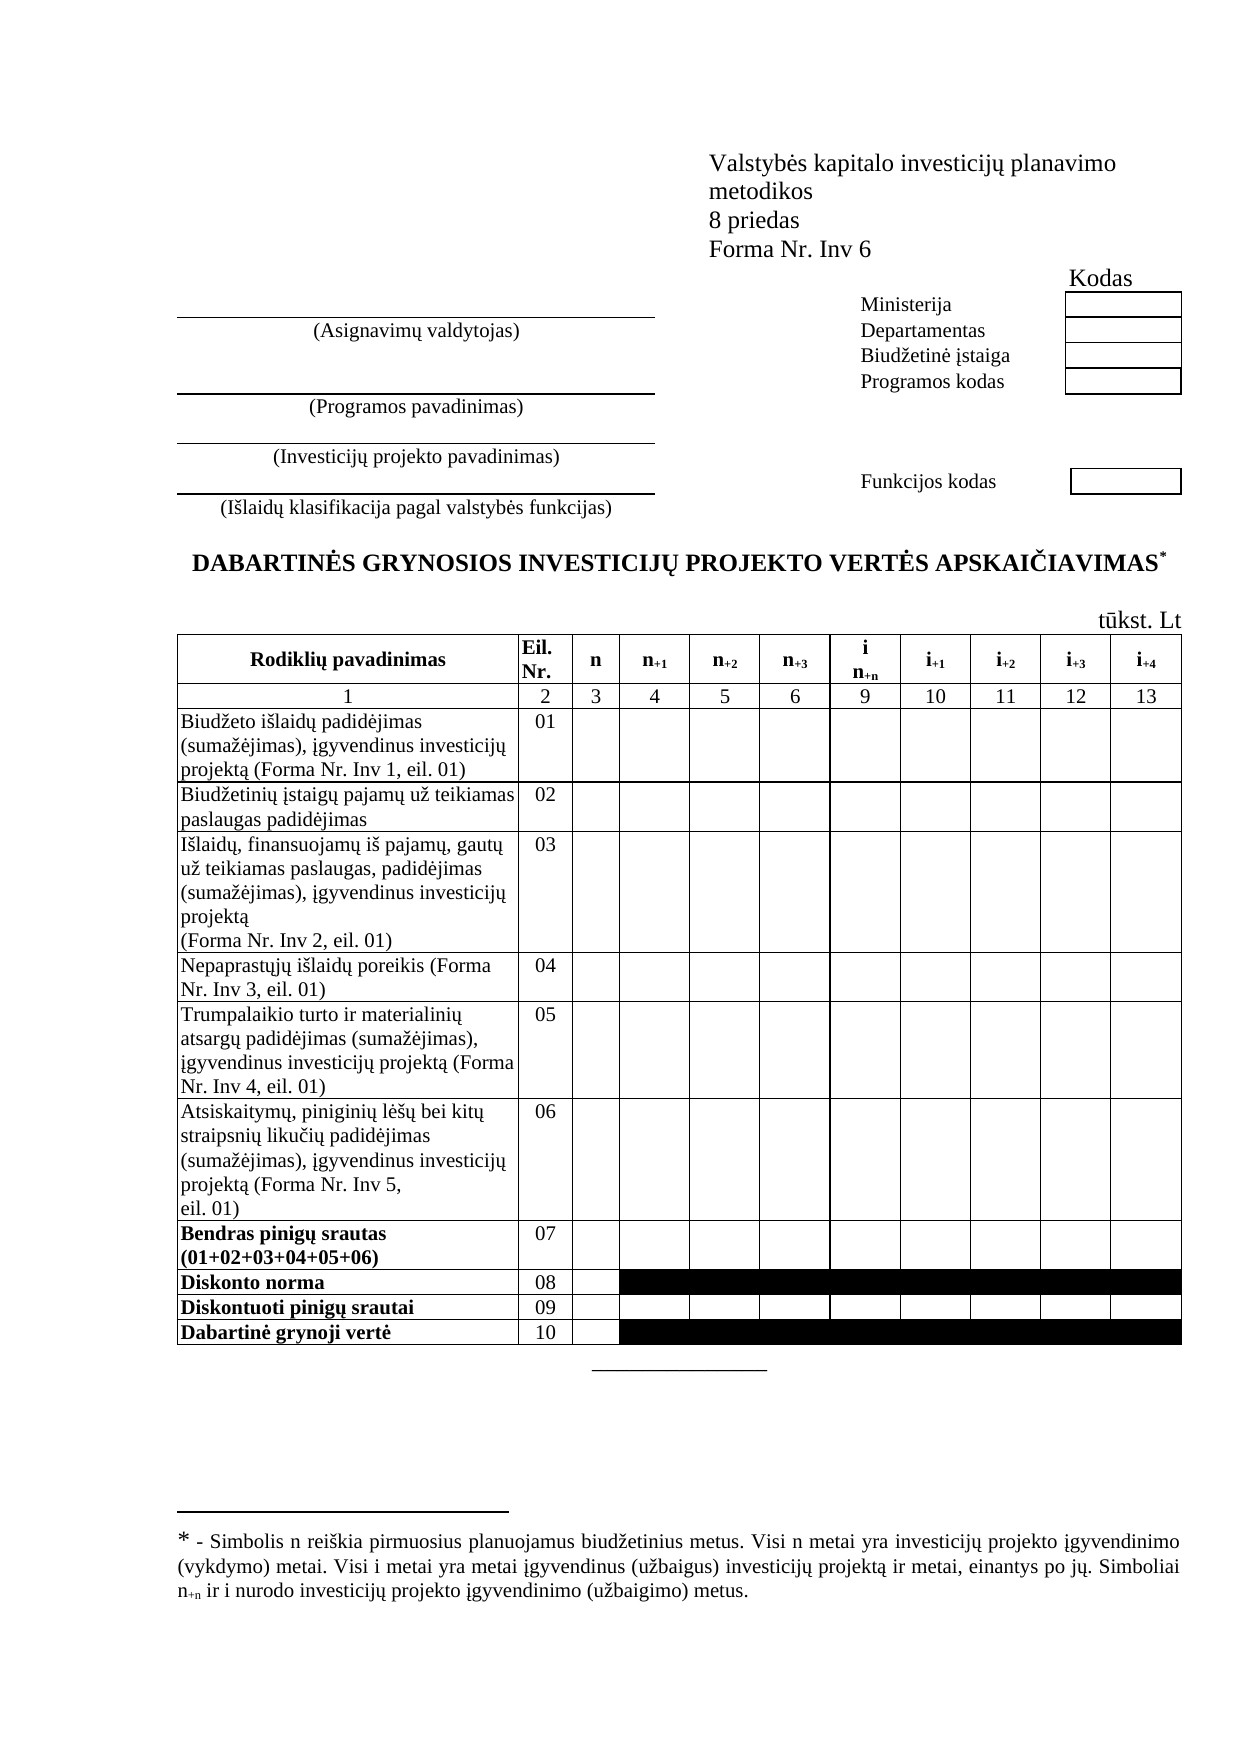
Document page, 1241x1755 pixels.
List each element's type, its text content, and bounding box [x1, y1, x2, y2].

table_cell [573, 1221, 619, 1269]
table_cell [1111, 1221, 1181, 1269]
table_cell [971, 1099, 1040, 1220]
table_cell [620, 1270, 689, 1294]
table_cell [971, 1320, 1040, 1344]
table_cell [831, 832, 900, 952]
text Kodas [121, 263, 1132, 291]
table_header n [573, 635, 619, 683]
table_cell [831, 1099, 900, 1220]
table_cell [177, 342, 857, 367]
table_cell 03 [519, 832, 572, 952]
table_cell [901, 1221, 970, 1269]
table_cell [1071, 419, 1181, 442]
table_cell [1111, 709, 1181, 781]
table_cell [573, 1002, 619, 1098]
table_cell [1111, 953, 1181, 1001]
table_header i+1 [901, 635, 970, 683]
table_cell [971, 953, 1040, 1001]
table_cell [760, 1002, 829, 1098]
table_cell [1111, 1270, 1181, 1294]
table_cell [760, 709, 829, 781]
table_header Ministerija [857, 291, 1065, 316]
table_header [655, 291, 857, 342]
table_cell [971, 832, 1040, 952]
table_cell [1066, 369, 1180, 393]
table_cell [1041, 1221, 1110, 1269]
table_cell [831, 1002, 900, 1098]
table_cell [971, 1002, 1040, 1098]
table_cell Biudžetinė įstaiga [857, 342, 1065, 367]
table_cell [901, 709, 970, 781]
table_cell [901, 1002, 970, 1098]
table_cell [971, 1295, 1040, 1319]
table_cell [620, 1295, 689, 1319]
table_cell Diskonto norma [178, 1270, 518, 1294]
table_header i n+n [831, 635, 900, 683]
table_cell 4 [620, 684, 689, 708]
table_cell [620, 783, 689, 831]
table_cell 13 [1111, 684, 1181, 708]
table_cell [690, 1295, 759, 1319]
table_cell 08 [519, 1270, 572, 1294]
table_cell Atsiskaitymų, piniginių lėšų bei kitų straipsnių likučių padidėjimas (sumažėjimas), įgyvendinus investicijų projektą (Forma Nr. Inv 5, eil. 01) [178, 1099, 518, 1220]
table_cell [971, 1221, 1040, 1269]
table_cell Biudžetinių įstaigų pajamų už teikiamas paslaugas padidėjimas [178, 783, 518, 831]
table_cell [690, 1099, 759, 1220]
table_header [177, 291, 655, 316]
table_cell [857, 393, 1181, 418]
table_cell [1041, 1099, 1110, 1220]
text Valstybės kapitalo investicijų planavimo [177, 148, 1181, 176]
table_cell (Investicijų projekto pavadinimas) [177, 444, 655, 468]
table_cell Funkcijos kodas [857, 468, 1070, 493]
table_cell [690, 1320, 759, 1344]
table_cell 6 [760, 684, 829, 708]
table_cell [1111, 1320, 1181, 1344]
table_cell [620, 953, 689, 1001]
table_cell 04 [519, 953, 572, 1001]
table_cell [177, 419, 655, 442]
table_cell [1041, 1002, 1110, 1098]
table_cell [573, 953, 619, 1001]
table_cell [177, 468, 655, 493]
table_cell Trumpalaikio turto ir materialinių atsargų padidėjimas (sumažėjimas), įgyvendinus investicijų projektą (Forma Nr. Inv 4, eil. 01) [178, 1002, 518, 1098]
table_cell [831, 783, 900, 831]
table_header [1066, 293, 1181, 316]
table_cell [620, 1099, 689, 1220]
table_cell [1072, 469, 1180, 493]
table_cell [1111, 783, 1181, 831]
table_cell [1041, 1270, 1110, 1294]
table_cell [1041, 1320, 1110, 1344]
text - Simbolis n reiškia pirmuosius planuojamus biudžetinius metus. Visi n metai yra investicijų projekto įgyvendinimo (vykdymo) metai. Visi i metai yra metai įgyvendinus (užbaigus) investicijų projektą ir metai, einantys po jų. Simboliai n+n ir i nurodo investicijų projekto įgyvendinimo (užbaigimo) metus. [177, 1525, 1181, 1602]
table_cell [690, 783, 759, 831]
table_cell 05 [519, 1002, 572, 1098]
table_cell [857, 493, 1181, 519]
table_cell [690, 709, 759, 781]
table_cell [655, 419, 857, 442]
table_cell [690, 953, 759, 1001]
table_cell (Programos pavadinimas) [177, 395, 655, 418]
table_cell Departamentas [857, 316, 1065, 342]
table_cell 02 [519, 783, 572, 831]
table_cell [1111, 1099, 1181, 1220]
table_cell [1111, 1295, 1181, 1319]
table_cell [760, 1270, 829, 1294]
table_cell Bendras pinigų srautas (01+02+03+04+05+06) [178, 1221, 518, 1269]
table_cell Išlaidų, finansuojamų iš pajamų, gautų už teikiamas paslaugas, padidėjimas (sumažėjimas), įgyvendinus investicijų projektą (Forma Nr. Inv 2, eil. 01) [178, 832, 518, 952]
table_cell 09 [519, 1295, 572, 1319]
table_cell 10 [901, 684, 970, 708]
text 8 priedas [177, 205, 1181, 234]
table_cell [760, 783, 829, 831]
table_cell [760, 953, 829, 1001]
table_header i+4 [1111, 635, 1181, 683]
table_header n+2 [690, 635, 759, 683]
table_cell [971, 1270, 1040, 1294]
table_cell Nepaprastųjų išlaidų poreikis (Forma Nr. Inv 3, eil. 01) [178, 953, 518, 1001]
table_cell [655, 443, 857, 468]
table_cell 3 [573, 684, 619, 708]
table_cell [1041, 953, 1110, 1001]
text ______________ [177, 1345, 1181, 1374]
table_cell 01 [519, 709, 572, 781]
table_cell [690, 1270, 759, 1294]
table_cell [831, 1295, 900, 1319]
table_cell [573, 1320, 619, 1344]
table_cell [760, 1295, 829, 1319]
table_cell [620, 1221, 689, 1269]
table_cell Biudžeto išlaidų padidėjimas (sumažėjimas), įgyvendinus investicijų projektą (Forma Nr. Inv 1, eil. 01) [178, 709, 518, 781]
table_cell [760, 832, 829, 952]
table_cell [901, 1099, 970, 1220]
table_cell [1111, 832, 1181, 952]
table_cell [655, 493, 857, 519]
table_cell [901, 953, 970, 1001]
table_cell (Asignavimų valdytojas) [177, 318, 655, 342]
table_cell [620, 1320, 689, 1344]
table_header Rodiklių pavadinimas [178, 635, 518, 683]
table_cell [831, 953, 900, 1001]
table_cell 9 [831, 684, 900, 708]
table_cell [1041, 832, 1110, 952]
table_cell [831, 1320, 900, 1344]
table_cell [760, 1320, 829, 1344]
table_cell 1 [178, 684, 518, 708]
table_cell [690, 1221, 759, 1269]
table_cell 12 [1041, 684, 1110, 708]
table_header i+2 [971, 635, 1040, 683]
table_cell [620, 709, 689, 781]
table_cell [655, 468, 857, 493]
table_cell [1041, 783, 1110, 831]
table_cell [901, 783, 970, 831]
table_cell 06 [519, 1099, 572, 1220]
table_cell [1041, 1295, 1110, 1319]
table_cell [831, 1221, 900, 1269]
table_cell Programos kodas [857, 367, 1065, 393]
table_cell [690, 1002, 759, 1098]
table_cell Diskontuoti pinigų srautai [178, 1295, 518, 1319]
table_cell [760, 1099, 829, 1220]
table_cell [971, 783, 1040, 831]
table_cell [690, 832, 759, 952]
table_cell [1111, 1002, 1181, 1098]
table_cell [901, 1295, 970, 1319]
table_header n+3 [760, 635, 829, 683]
table_cell [573, 1270, 619, 1294]
table_cell 2 [519, 684, 572, 708]
table_cell [831, 1270, 900, 1294]
table_cell [831, 709, 900, 781]
table_cell [901, 832, 970, 952]
table_cell [901, 1320, 970, 1344]
table_cell [1066, 318, 1181, 342]
table_cell [573, 709, 619, 781]
text metodikos [177, 176, 1181, 205]
table_cell [857, 419, 1071, 442]
table_cell 07 [519, 1221, 572, 1269]
table_cell Dabartinė grynoji vertė [178, 1320, 518, 1344]
table_header i+3 [1041, 635, 1110, 683]
table_cell [573, 832, 619, 952]
table_cell [573, 783, 619, 831]
table_cell 5 [690, 684, 759, 708]
table_cell [1066, 343, 1181, 367]
table_cell (Išlaidų klasifikacija pagal valstybės funkcijas) [177, 495, 655, 519]
table_cell [573, 1099, 619, 1220]
table_header n+1 [620, 635, 689, 683]
table_cell [177, 367, 655, 393]
text DABARTINĖS GRYNOSIOS INVESTICIJŲ PROJEKTO VERTĖS APSKAIČIAVIMAS [177, 548, 1181, 576]
table_cell [1071, 443, 1181, 468]
table_cell [655, 367, 857, 418]
table_cell [620, 832, 689, 952]
table_cell [760, 1221, 829, 1269]
table_header Eil. Nr. [519, 635, 572, 683]
text tūkst. Lt [121, 605, 1181, 634]
table_cell [620, 1002, 689, 1098]
table_cell [1041, 709, 1110, 781]
table_cell 10 [519, 1320, 572, 1344]
text Forma Nr. Inv 6 [177, 234, 1181, 263]
table_cell [857, 443, 1071, 468]
table_cell [971, 709, 1040, 781]
table_cell [901, 1270, 970, 1294]
table_cell 11 [971, 684, 1040, 708]
table_cell [573, 1295, 619, 1319]
